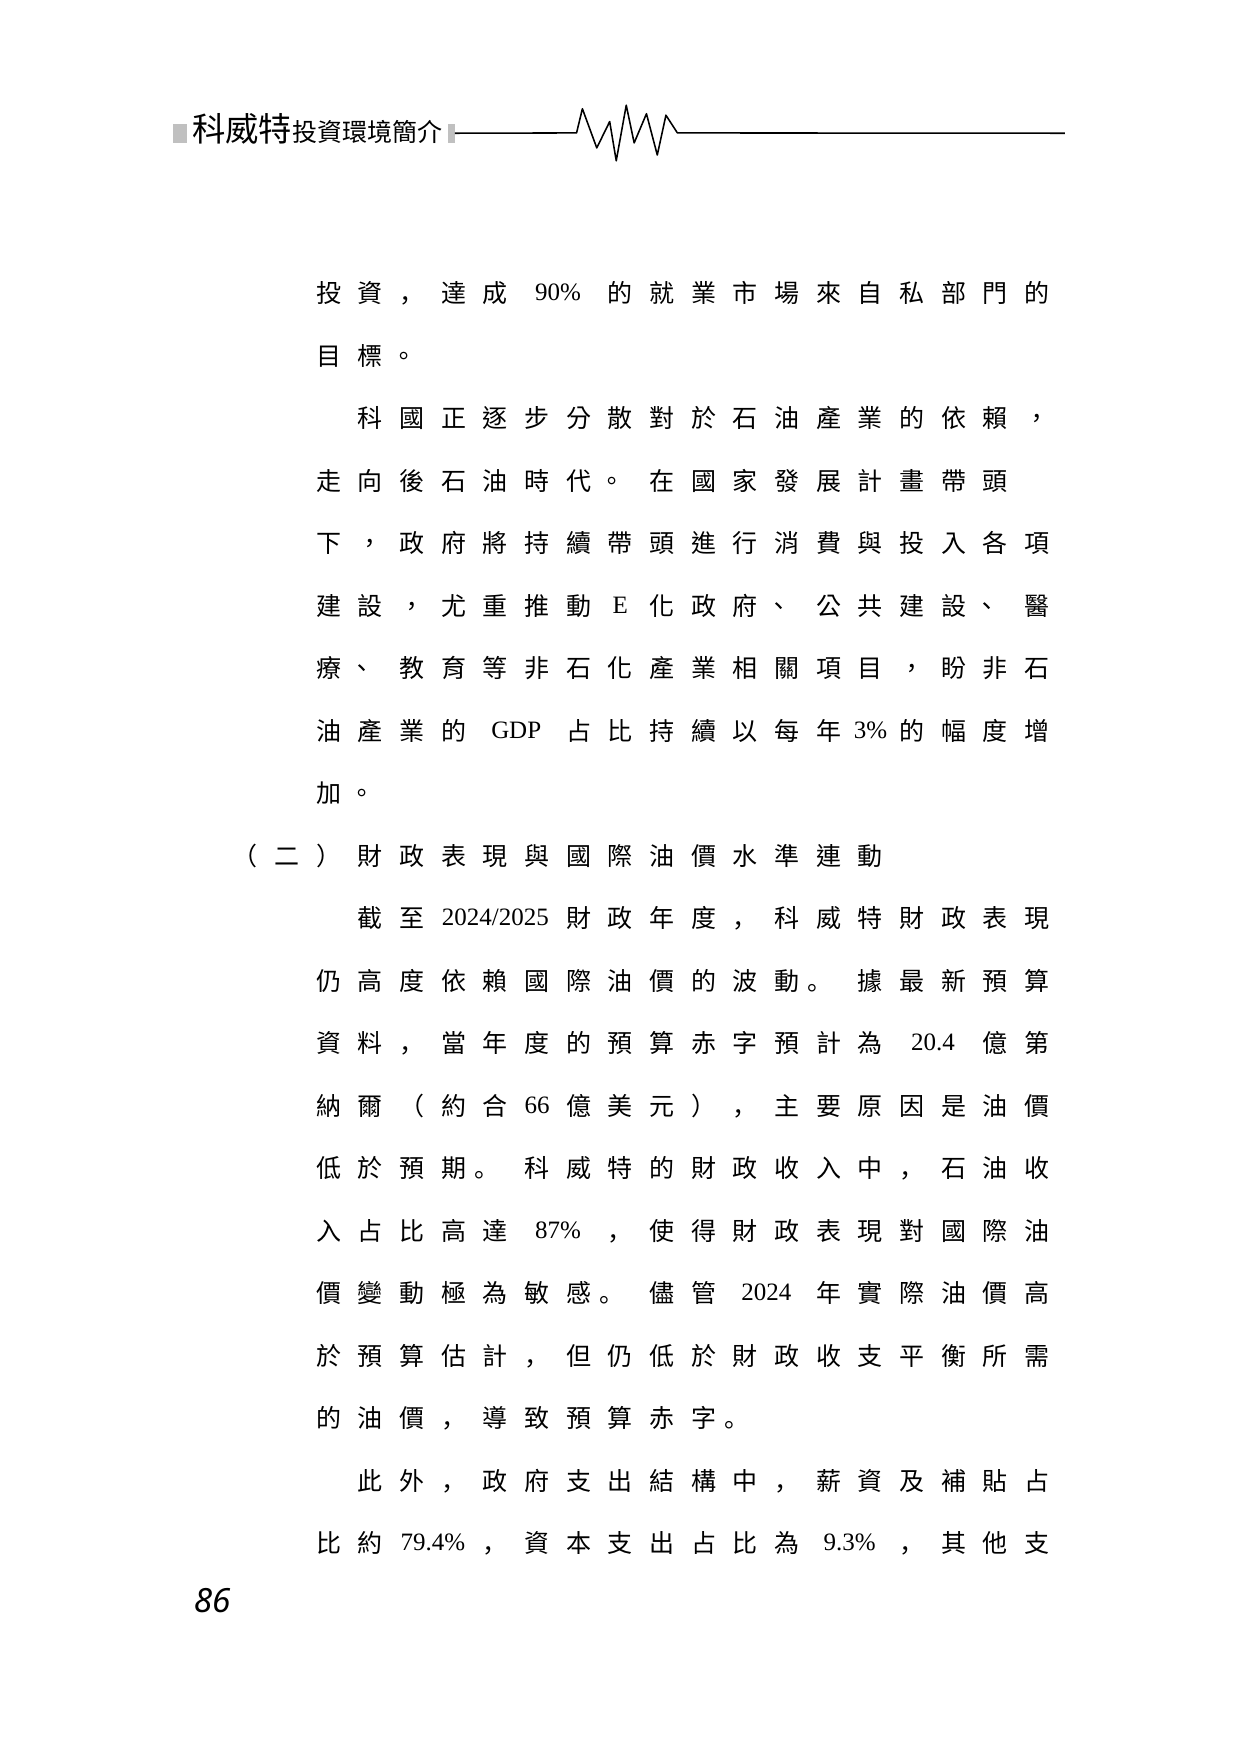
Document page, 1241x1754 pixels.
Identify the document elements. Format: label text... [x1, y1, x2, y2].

text 此外，政府支出結構中，薪資及補貼占比約79.4%，資本支出占比為9.3%，其他支 [281, 1438, 1058, 1563]
text 科國正逐步分散對於石油產業的依賴，走向後石油時代。在國家發展計畫帶頭下，政府將持續帶頭進行消費與投入各項建設，尤重推動E化政府、公共建設、醫療、教育等非石化產業相關項目，盼非石油產業的GDP占比持續以每年3%的幅度增加。 [281, 375, 1058, 813]
text 投資，達成90%的就業市場來自私部門的目標。 [281, 250, 1058, 375]
text （二）財政表現與國際油價水準連動 [207, 813, 1058, 875]
text 截至2024/2025財政年度，科威特財政表現仍高度依賴國際油價的波動。據最新預算資料，當年度的預算赤字預計為20.4億第納爾（約合66億美元），主要原因是油價低於預期。科威特的財政收入中，石油收入占比高達87%，使得財政表現對國際油價變動極為敏感。儘管2024年實際油價高於預算估計，但仍低於財政收支平衡所需的油價，導致預算赤字。 [281, 875, 1058, 1438]
